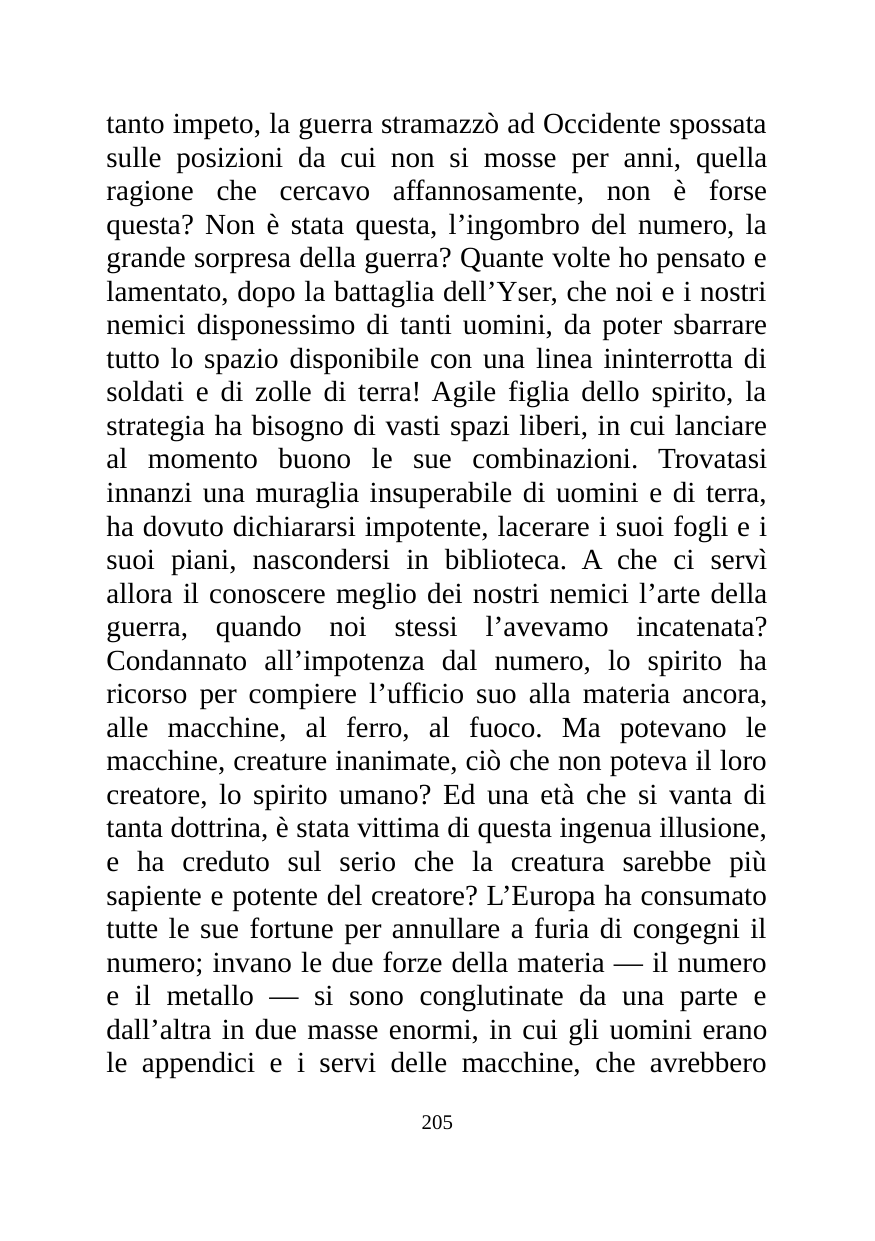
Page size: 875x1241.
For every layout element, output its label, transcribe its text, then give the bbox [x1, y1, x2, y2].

text tanto impeto, la guerra stramazzò ad Occidente spossata sulle posizioni da cui non si mosse per anni, quella ragione che cercavo affannosamente, non è forse questa? Non è stata questa, l’ingombro del numero, la grande sorpresa della guerra? Quante volte ho pensato e lamentato, dopo la battaglia dell’Yser, che noi e i nostri nemici disponessimo di tanti uomini, da poter sbarrare tutto lo spazio disponibile con una linea ininterrotta di soldati e di zolle di terra! Agile figlia dello spirito, la strategia ha bisogno di vasti spazi liberi, in cui lanciare al momento buono le sue combinazioni. Trovatasi innanzi una muraglia insuperabile di uomini e di terra, ha dovuto dichiararsi impotente, lacerare i suoi fogli e i suoi piani, nascondersi in biblioteca. A che ci servì allora il conoscere meglio dei nostri nemici l’arte della guerra, quando noi stessi l’avevamo incatenata? Condannato all’impotenza dal numero, lo spirito ha ricorso per compiere l’ufficio suo alla materia ancora, alle macchine, al ferro, al fuoco. Ma potevano le macchine, creature inanimate, ciò che non poteva il loro creatore, lo spirito umano? Ed una età che si vanta di tanta dottrina, è stata vittima di questa ingenua illusione, e ha creduto sul serio che la creatura sarebbe più sapiente e potente del creatore? L’Europa ha consumato tutte le sue fortune per annullare a furia di congegni il numero; invano le due forze della materia — il numero e il metallo — si sono conglutinate da una parte e dall’altra in due masse enormi, in cui gli uomini erano le appendici e i servi delle macchine, che avrebbero [106, 106, 768, 1079]
